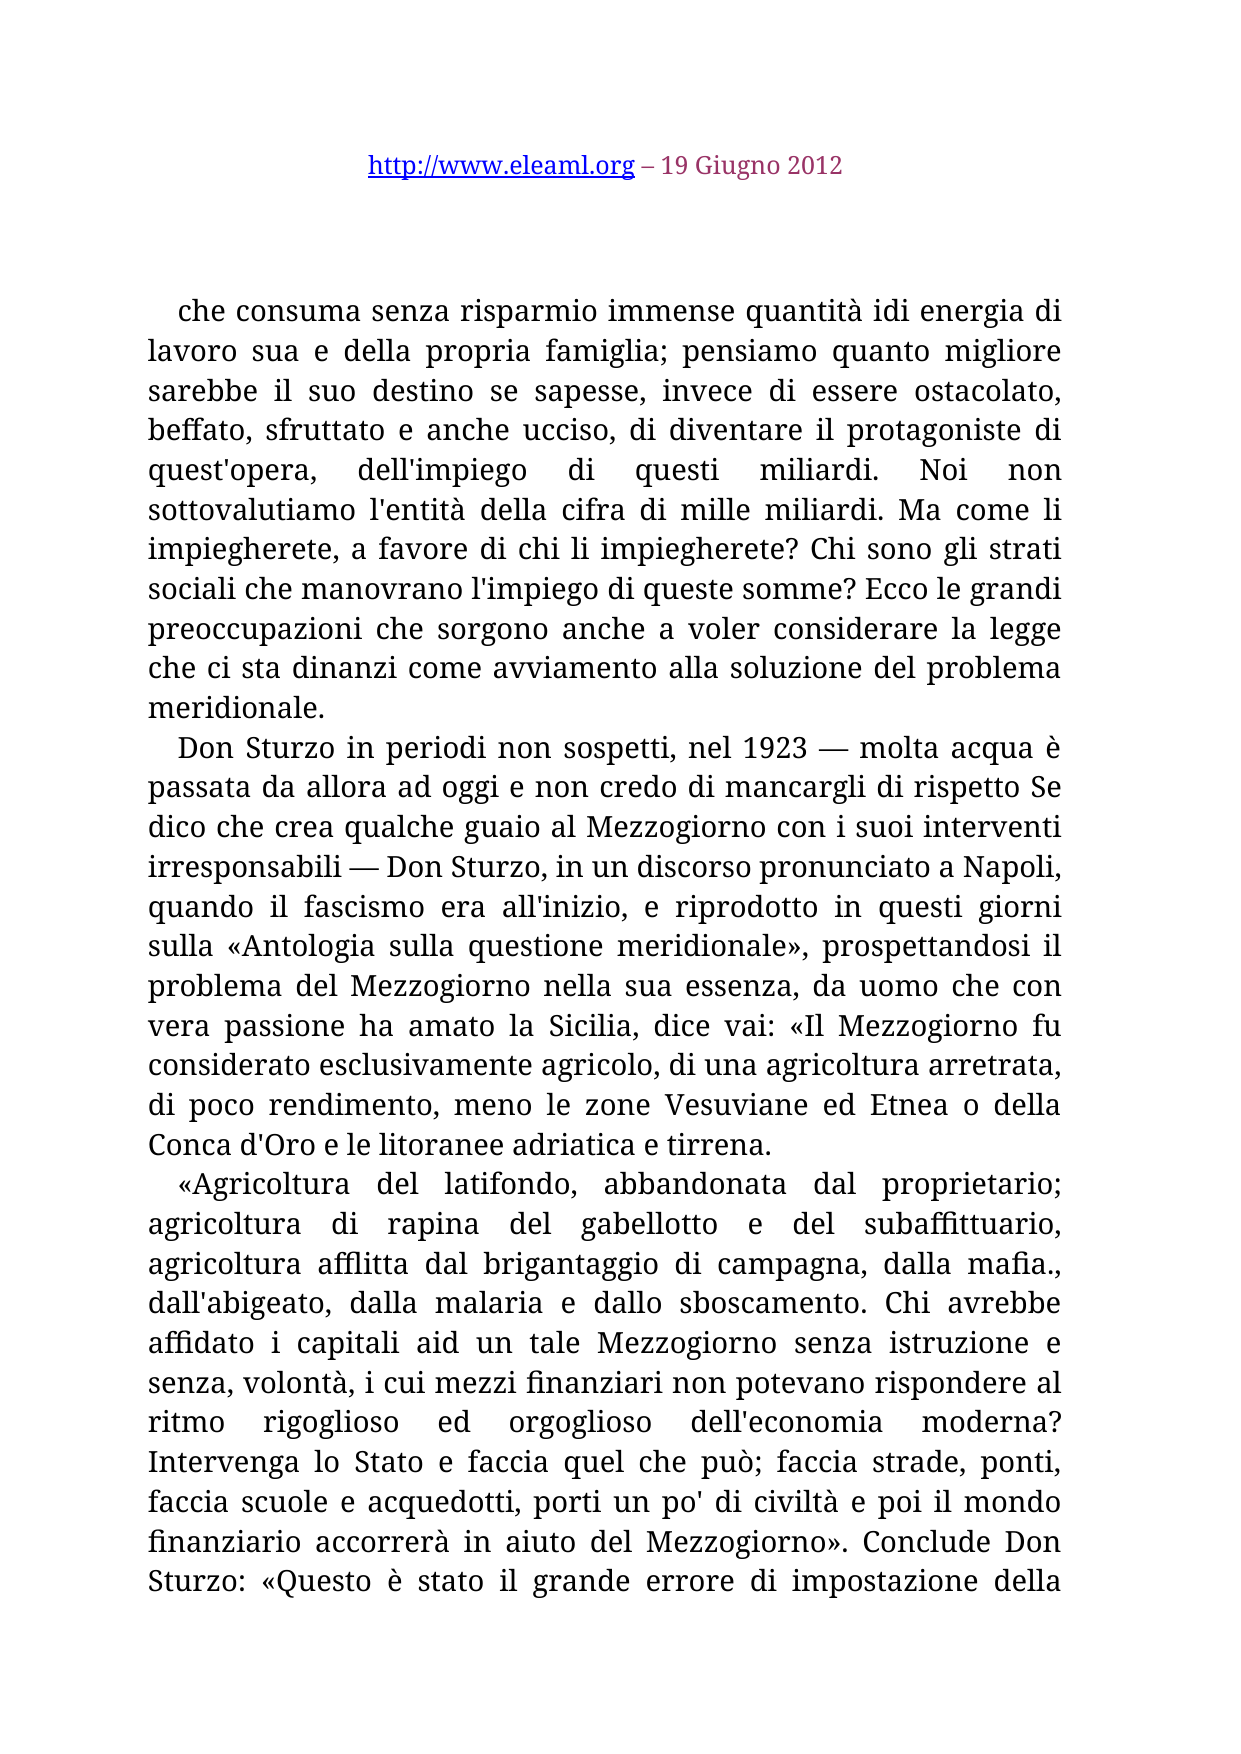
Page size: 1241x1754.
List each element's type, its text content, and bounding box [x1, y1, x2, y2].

text «Agricoltura del latifondo, abbandonata dal proprietario; agricoltura di rapina del gabellotto e del subaffittuario, agricoltura afflitta dal brigantaggio di campagna, dalla mafia., dall'abigeato, dalla malaria e dallo sboscamento. Chi avrebbe affidato i capitali aid un tale Mezzogiorno senza istruzione e senza, volontà, i cui mezzi finanziari non potevano rispondere al ritmo rigoglioso ed orgoglioso dell'economia moderna? Intervenga lo Stato e faccia quel che può; faccia strade, ponti, faccia scuole e acquedotti, porti un po' di civiltà e poi il mondo finanziario accorrerà in aiuto del Mezzogiorno». Conclude Don Sturzo: «Questo è stato il grande errore di impostazione della [148, 1164, 1063, 1600]
text che consuma senza risparmio immense quantità idi energia di lavoro sua e della propria famiglia; pensiamo quanto migliore sarebbe il suo destino se sapesse, invece di essere ostacolato, beffato, sfruttato e anche ucciso, di diventare il protagoniste di quest'opera, dell'impiego di questi miliardi. Noi non sottovalutiamo l'entità della cifra di mille miliardi. Ma come li impiegherete, a favore di chi li impiegherete? Chi sono gli strati sociali che manovrano l'impiego di queste somme? Ecco le grandi preoccupazioni che sorgono anche a voler considerare la legge che ci sta dinanzi come avviamento alla soluzione del problema meridionale. [148, 291, 1063, 727]
text Don Sturzo in periodi non sospetti, nel 1923 — molta acqua è passata da allora ad oggi e non credo di mancargli di rispetto Se dico che crea qualche guaio al Mezzogiorno con i suoi interventi irresponsabili — Don Sturzo, in un discorso pronunciato a Napoli, quando il fascismo era all'inizio, e riprodotto in questi giorni sulla «Antologia sulla questione meridionale», prospettandosi il problema del Mezzogiorno nella sua essenza, da uomo che con vera passione ha amato la Sicilia, dice vai: «Il Mezzogiorno fu considerato esclusivamente agricolo, di una agricoltura arretrata, di poco rendimento, meno le zone Vesuviane ed Etnea o della Conca d'Oro e le litoranee adriatica e tirrena. [148, 727, 1063, 1164]
